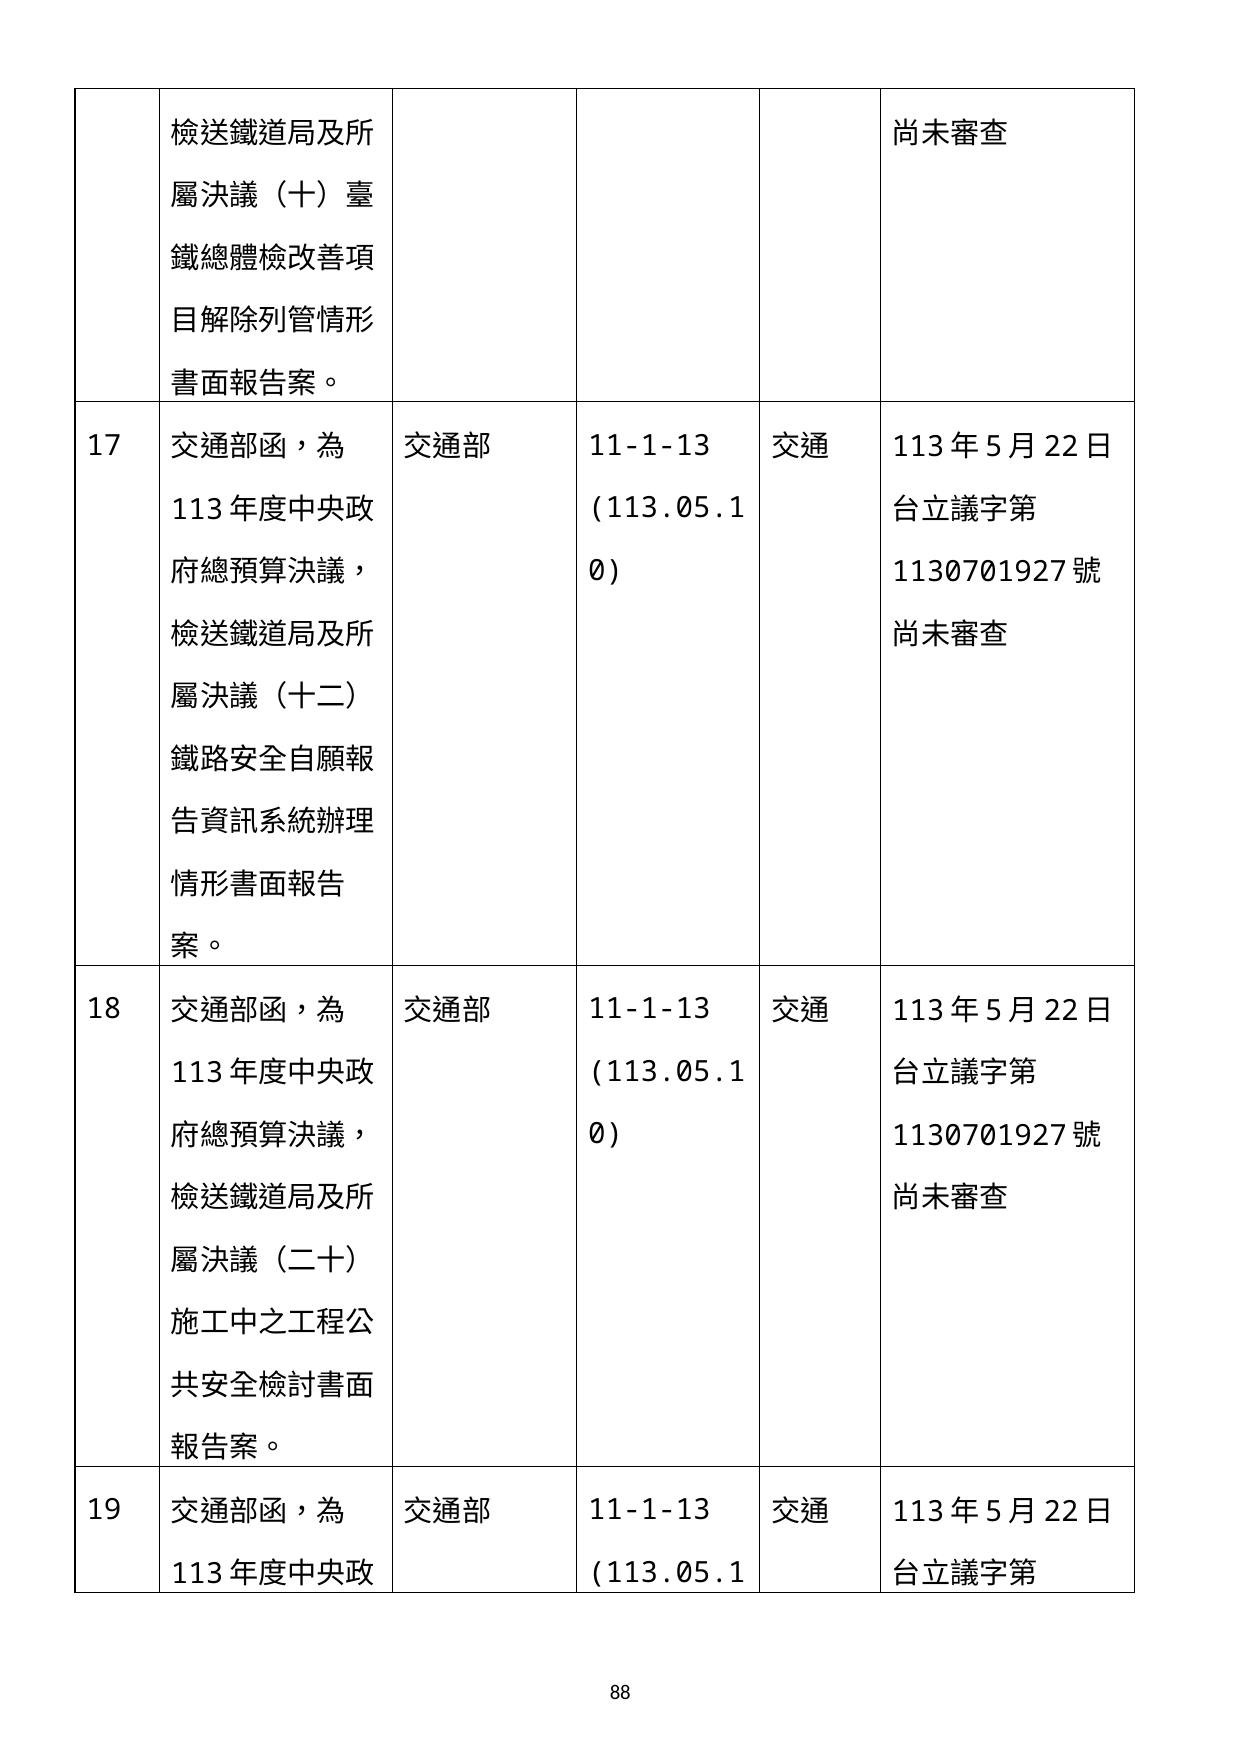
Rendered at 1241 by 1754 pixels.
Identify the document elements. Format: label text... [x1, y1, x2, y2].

table_cell 交通部函，為113年度中央政府總預算決議，檢送鐵道局及所屬決議（十二）鐵路安全自願報告資訊系統辦理情形書面報告案。 [160, 402, 392, 965]
table_cell 交通部 [393, 1467, 576, 1592]
table_cell [577, 89, 759, 401]
table_cell 18 [76, 966, 159, 1466]
table_cell 11-1-13 (113.05.10) [577, 966, 759, 1466]
table_cell 17 [76, 402, 159, 965]
table_cell 113年5月22日 台立議字第1130701927號 尚未審查 [881, 966, 1134, 1466]
table_cell 交通 [760, 1467, 880, 1592]
table_cell 交通部 [393, 966, 576, 1466]
table_cell 11-1-13 (113.05.10) [577, 402, 759, 965]
table_cell [393, 89, 576, 401]
table_cell [760, 89, 880, 401]
table_cell 交通 [760, 402, 880, 965]
table_cell 交通部函，為113年度中央政府總預算決議，檢送鐵道局及所屬決議（二十）施工中之工程公共安全檢討書面報告案。 [160, 966, 392, 1466]
table_cell [76, 89, 159, 401]
table_cell 交通 [760, 966, 880, 1466]
table_cell 交通部 [393, 402, 576, 965]
table_cell 交通部函，為113年度中央政 [160, 1467, 392, 1592]
table_cell 113年5月22日 台立議字第1130701927號 尚未審查 [881, 402, 1134, 965]
table_cell 113年5月22日 台立議字第 [881, 1467, 1134, 1592]
table_cell 尚未審查 [881, 89, 1134, 401]
table_cell 檢送鐵道局及所屬決議（十）臺鐵總體檢改善項目解除列管情形書面報告案。 [160, 89, 392, 401]
table_cell 11-1-13 (113.05.1 [577, 1467, 759, 1592]
table_cell 19 [76, 1467, 159, 1592]
